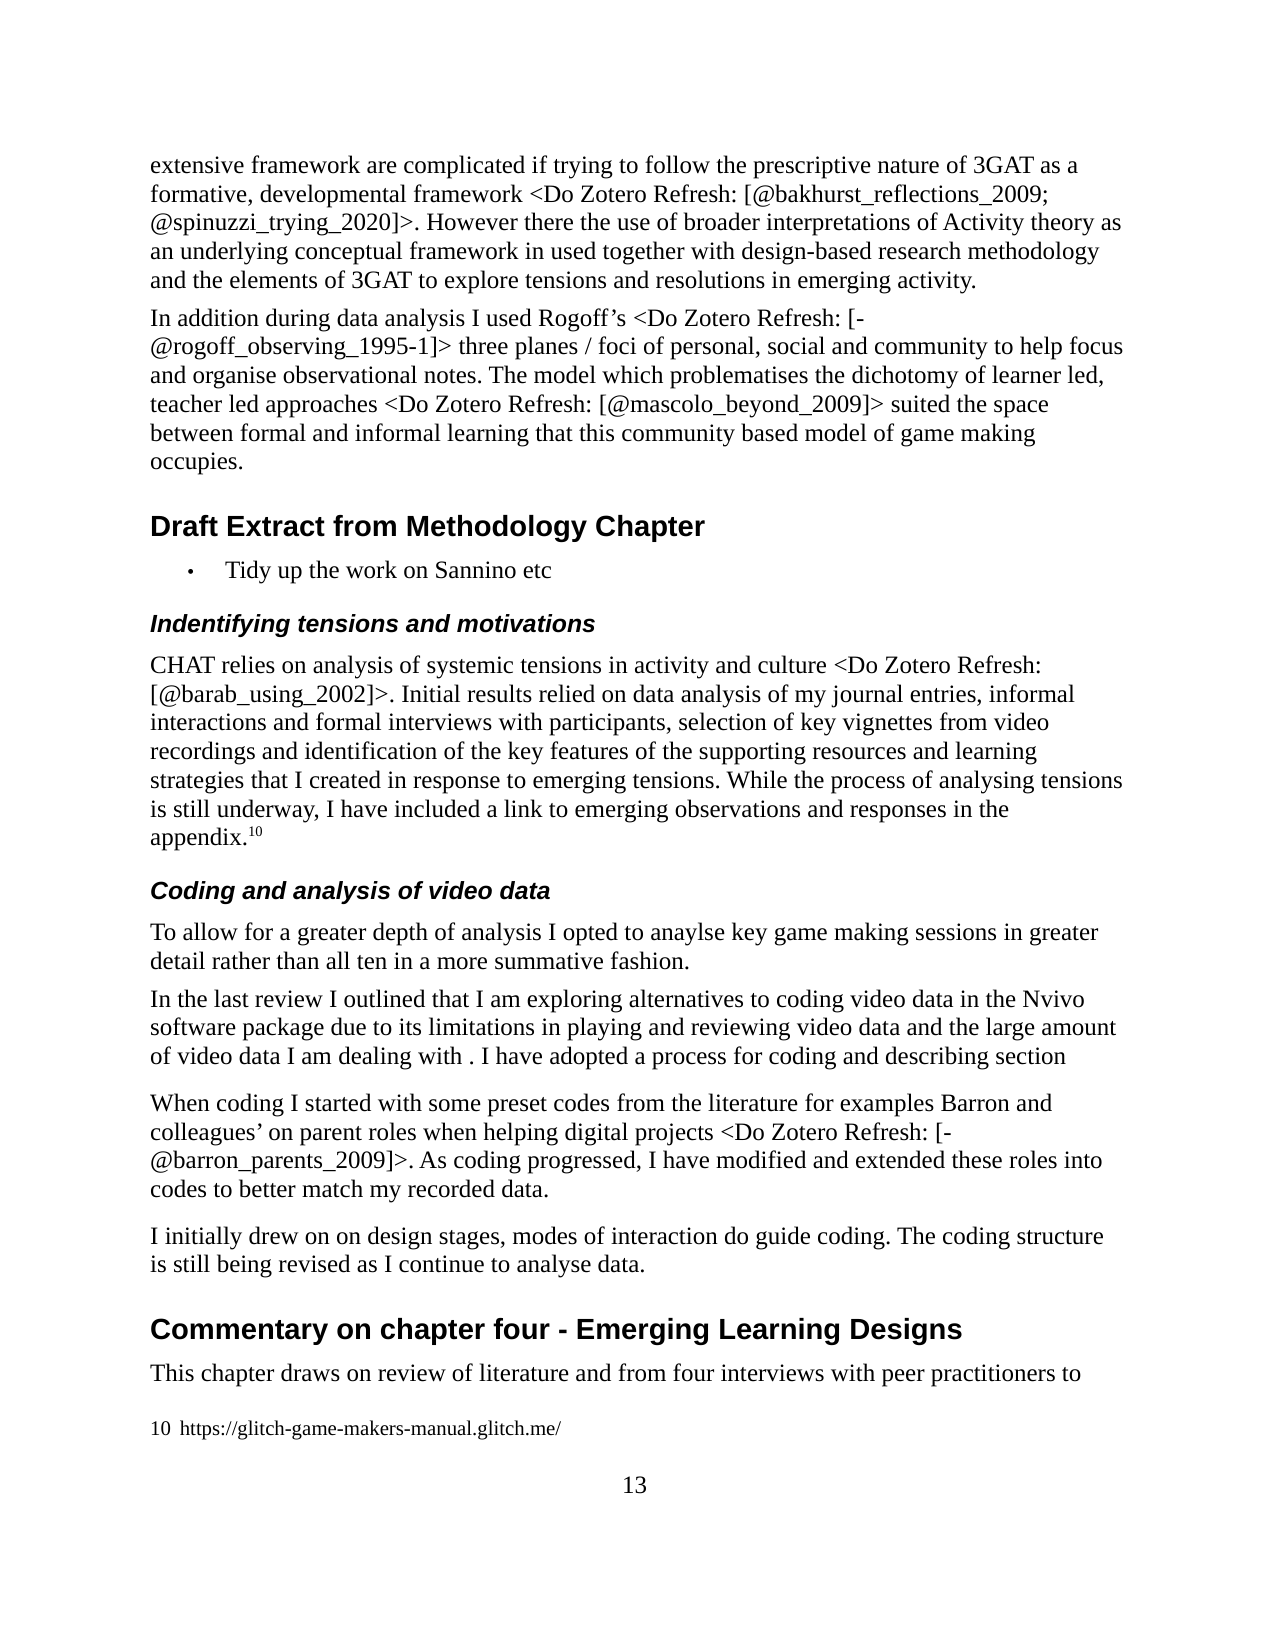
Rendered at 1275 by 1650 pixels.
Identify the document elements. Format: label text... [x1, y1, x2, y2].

subtitle Indentifying tensions and motivations [150, 609, 1125, 637]
subtitle Commentary on chapter four - Emerging Learning Designs [150, 1312, 1125, 1346]
text CHAT relies on analysis of systemic tensions in activity and culture <Do Zotero Refresh: [@barab_using_2002]>. Initial results relied on data analysis of my journal entries, informal interactions and formal interviews with participants, selection of key vignettes from video recordings and identification of the key features of the supporting resources and learning strategies that I created in response to emerging tensions. While the process of analysing tensions is still underway, I have included a link to emerging observations and responses in the appendix. [150, 650, 1125, 851]
text https://glitch-game-makers-manual.glitch.me/ [150, 1416, 1125, 1440]
text When coding I started with some preset codes from the literature for examples Barron and colleagues’ on parent roles when helping digital projects <Do Zotero Refresh: [-@barron_parents_2009]>. As coding progressed, I have modified and extended these roles into codes to better match my recorded data. [150, 1088, 1125, 1203]
subtitle Coding and analysis of video data [150, 876, 1125, 905]
text This chapter draws on review of literature and from four interviews with peer practitioners to [150, 1358, 1125, 1387]
list Tidy up the work on Sannino etc [187, 555, 1125, 584]
text I initially drew on on design stages, modes of interaction do guide coding. The coding structure is still being revised as I continue to analyse data. [150, 1221, 1125, 1278]
text extensive framework are complicated if trying to follow the prescriptive nature of 3GAT as a formative, developmental framework <Do Zotero Refresh: [@bakhurst_reflections_2009; @spinuzzi_trying_2020]>. However there the use of broader interpretations of Activity theory as an underlying conceptual framework in used together with design-based research methodology and the elements of 3GAT to explore tensions and resolutions in emerging activity. [150, 150, 1125, 294]
text In addition during data analysis I used Rogoff’s <Do Zotero Refresh: [-@rogoff_observing_1995-1]> three planes / foci of personal, social and community to help focus and organise observational notes. The model which problematises the dichotomy of learner led, teacher led approaches <Do Zotero Refresh: [@mascolo_beyond_2009]> suited the space between formal and informal learning that this community based model of game making occupies. [150, 303, 1125, 475]
text To allow for a greater depth of analysis I opted to anaylse key game making sessions in greater detail rather than all ten in a more summative fashion. [150, 917, 1125, 975]
text In the last review I outlined that I am exploring alternatives to coding video data in the Nvivo software package due to its limitations in playing and reviewing video data and the large amount of video data I am dealing with . I have adopted a process for coding and describing section [150, 984, 1125, 1070]
subtitle Draft Extract from Methodology Chapter [150, 509, 1125, 543]
